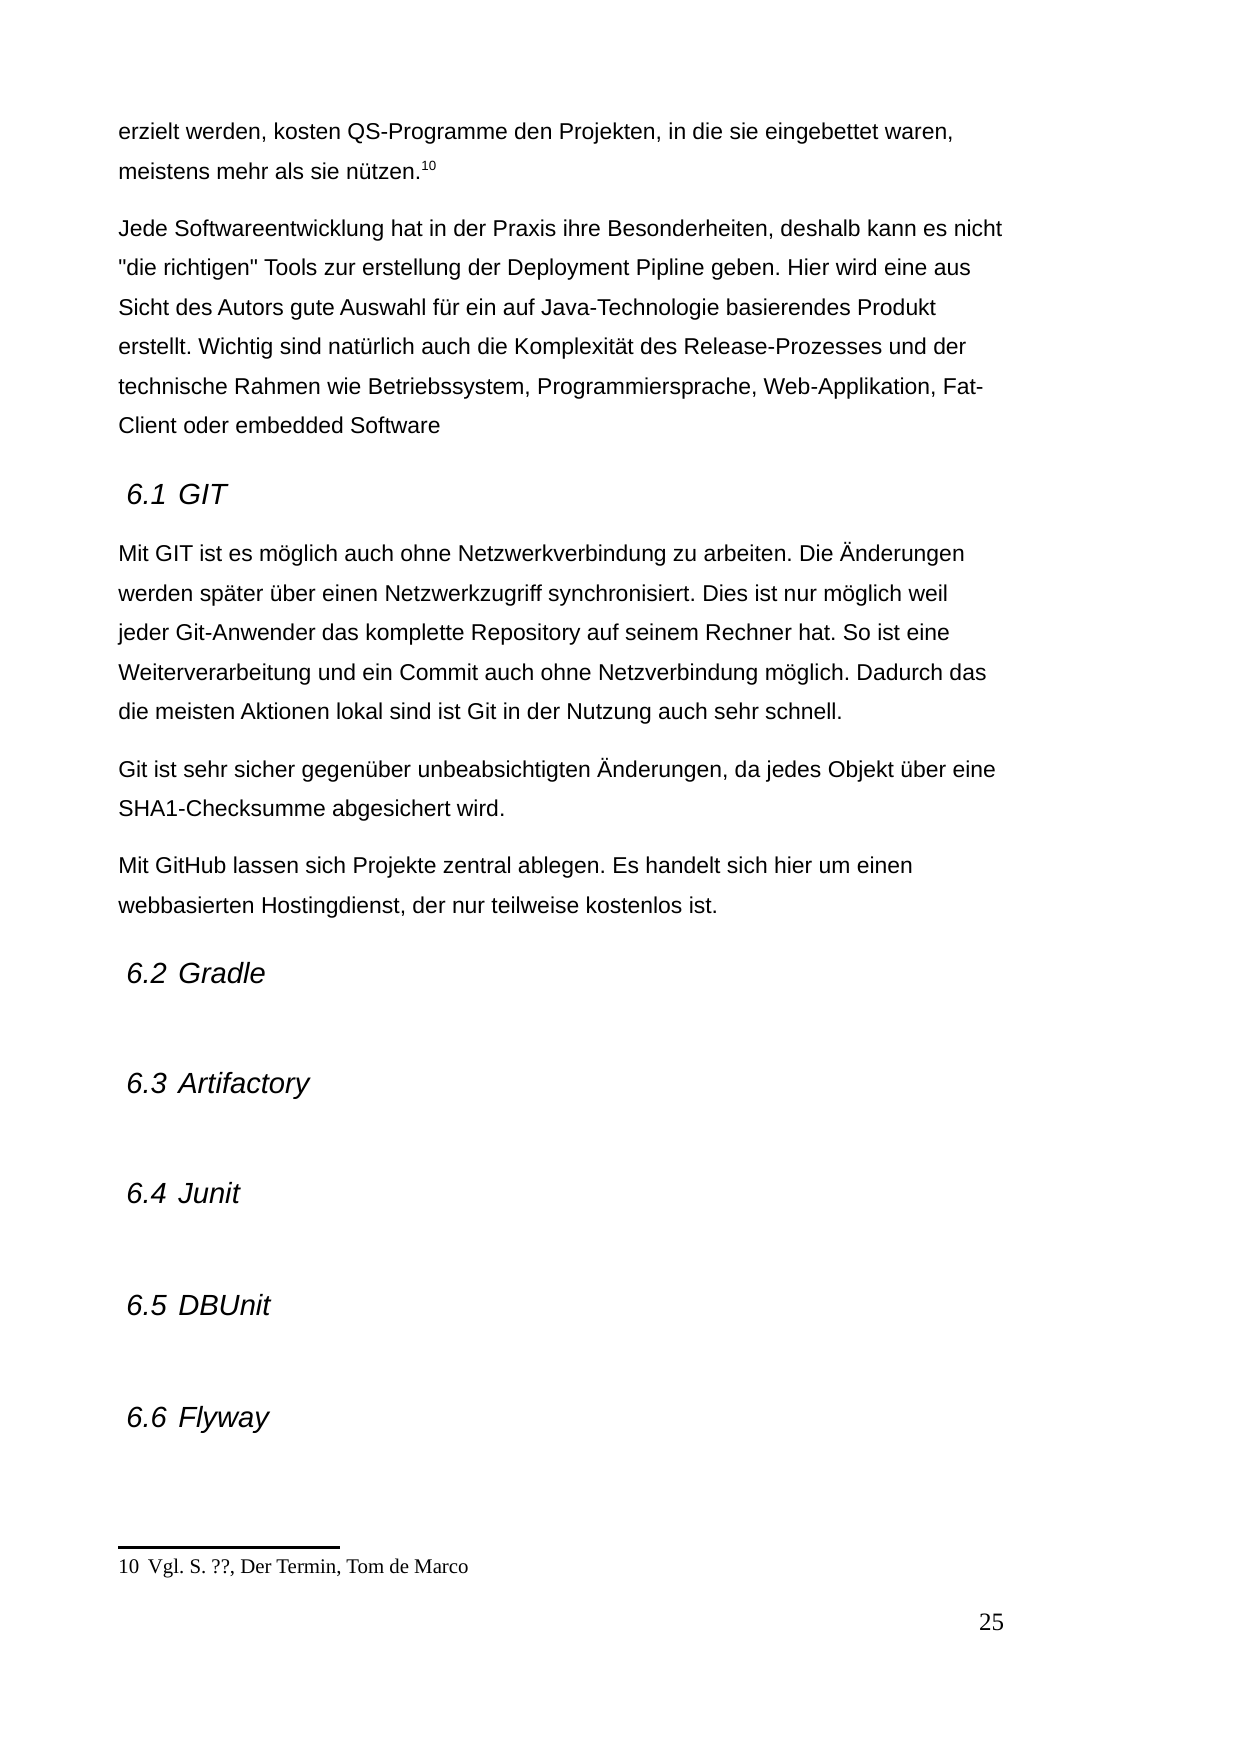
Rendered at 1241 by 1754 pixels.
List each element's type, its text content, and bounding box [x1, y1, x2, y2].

text Mit GitHub lassen sich Projekte zentral ablegen. Es handelt sich hier um einen webbasierten Hostingdienst, der nur teilweise kostenlos ist. [118, 852, 1004, 918]
text Mit GIT ist es möglich auch ohne Netzwerkverbindung zu arbeiten. Die Änderungen werden später über einen Netzwerkzugriff synchronisiert. Dies ist nur möglich weil jeder Git-Anwender das komplette Repository auf seinem Rechner hat. So ist eine Weiterverarbeitung und ein Commit auch ohne Netzverbindung möglich. Dadurch das die meisten Aktionen lokal sind ist Git in der Nutzung auch sehr schnell. [118, 540, 1004, 725]
text Git ist sehr sicher gegenüber unbeabsichtigten Änderungen, da jedes Objekt über eine SHA1-Checksumme abgesichert wird. [118, 756, 1004, 821]
subtitle Junit [118, 1176, 1004, 1209]
subtitle GIT [118, 477, 1004, 510]
subtitle Artifactory [118, 1066, 1004, 1099]
subtitle DBUnit [118, 1288, 1004, 1322]
text erzielt werden, kosten QS-Programme den Projekten, in die sie eingebettet waren, meistens mehr als sie nützen. [118, 118, 1004, 184]
text Vgl. S. ??, Der Termin, Tom de Marco [118, 1553, 1004, 1578]
text Jede Softwareentwicklung hat in der Praxis ihre Besonderheiten, deshalb kann es nicht "die richtigen" Tools zur erstellung der Deployment Pipline geben. Hier wird eine aus Sicht des Autors gute Auswahl für ein auf Java-Technologie basierendes Produkt erstellt. Wichtig sind natürlich auch die Komplexität des Release-Prozesses und der technische Rahmen wie Betriebssystem, Programmiersprache, Web-Applikation, Fat-Client oder embedded Software [118, 215, 1004, 438]
subtitle Gradle [118, 956, 1004, 990]
subtitle Flyway [118, 1401, 1004, 1434]
